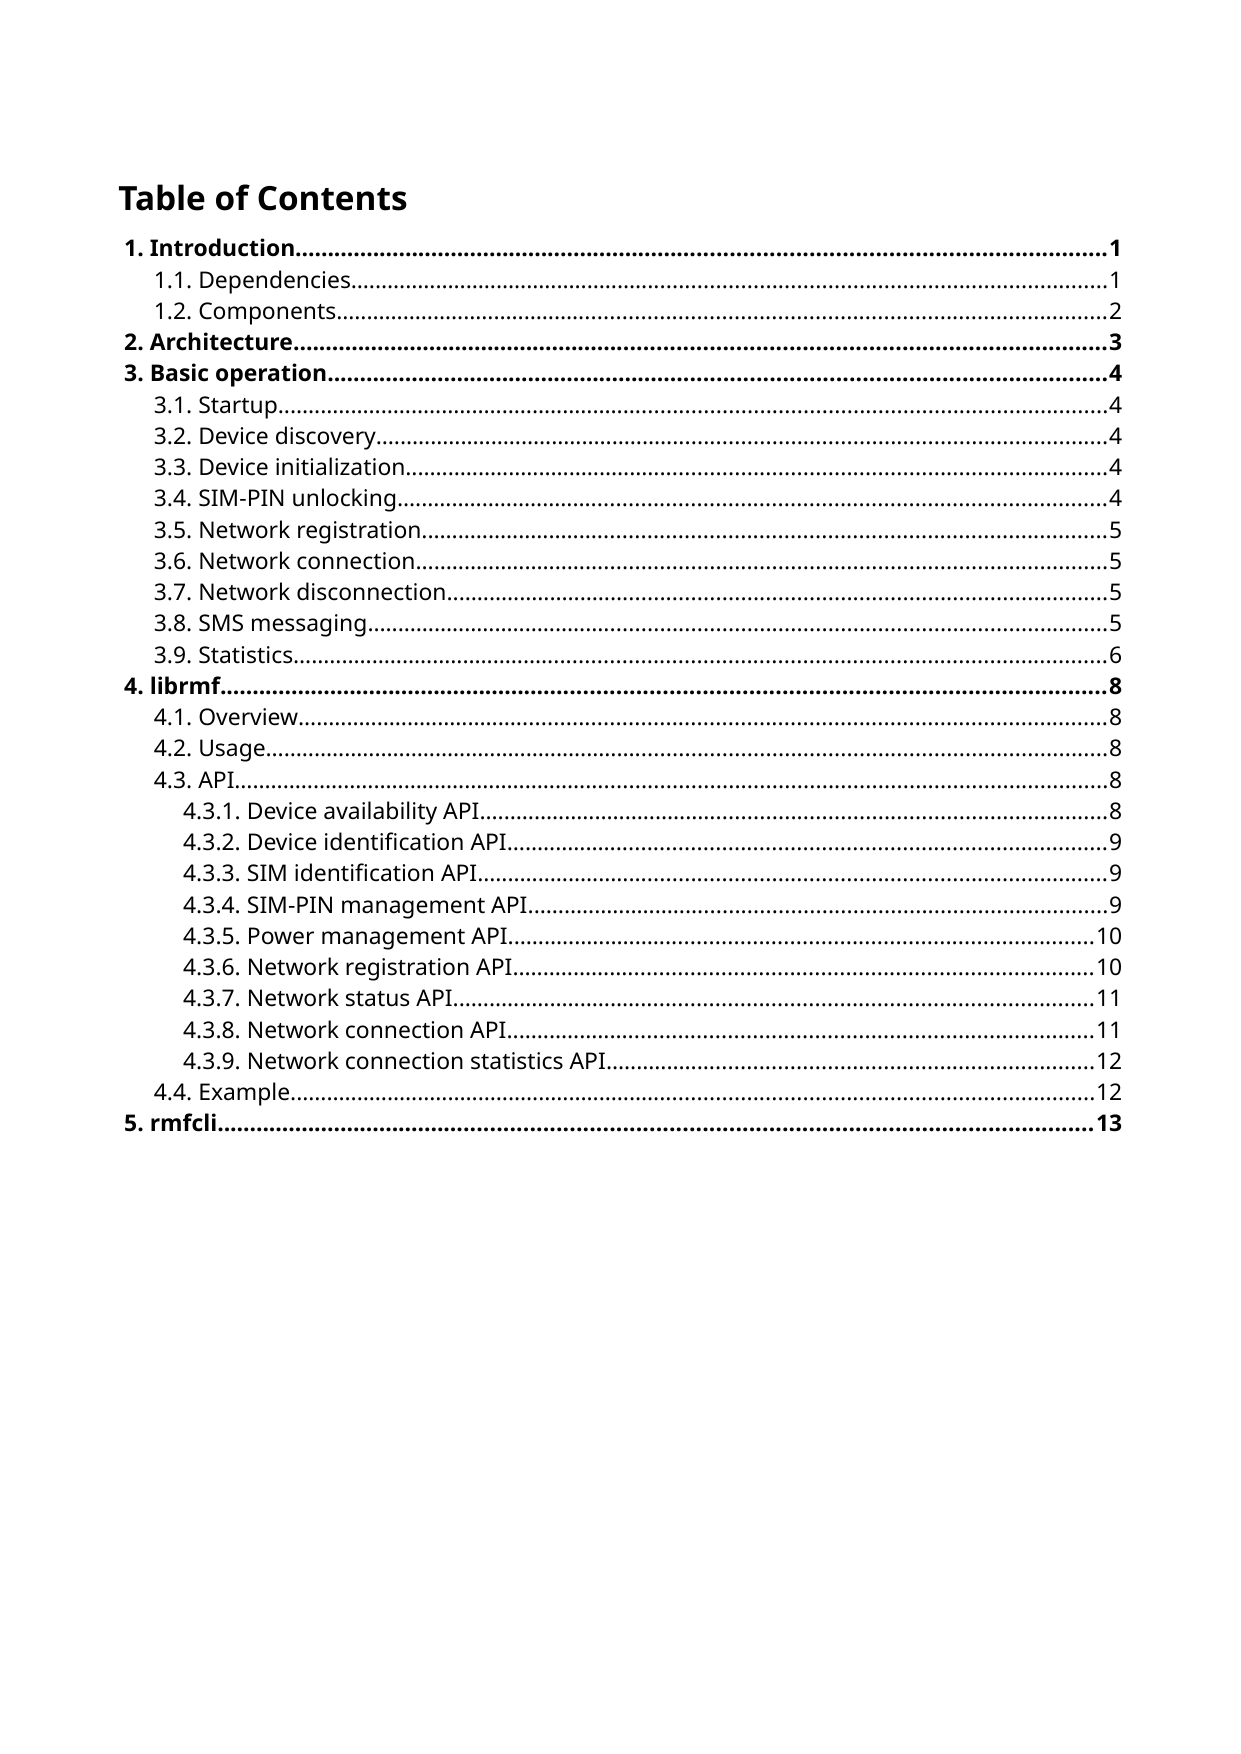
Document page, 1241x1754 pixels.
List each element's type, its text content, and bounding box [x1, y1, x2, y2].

text 4.3.8. Network connection API 11 [177, 1013, 1122, 1045]
text 3.9. Statistics 6 [148, 638, 1122, 670]
text 1. Introduction 1 [118, 232, 1122, 263]
text 1.2. Components 2 [148, 295, 1122, 326]
subtitle Table of Contents [118, 174, 1122, 220]
text 4.3.9. Network connection statistics API 12 [177, 1045, 1122, 1076]
text 3. Basic operation 4 [118, 357, 1122, 388]
text 4.1. Overview 8 [148, 701, 1122, 732]
text 1.1. Dependencies 1 [148, 263, 1122, 295]
text 4.2. Usage 8 [148, 732, 1122, 763]
text 4.3. API 8 [148, 763, 1122, 795]
text 3.5. Network registration 5 [148, 513, 1122, 545]
text 3.1. Startup 4 [148, 388, 1122, 420]
text 4. librmf 8 [118, 670, 1122, 701]
text 4.4. Example 12 [148, 1076, 1122, 1107]
text 4.3.2. Device identification API 9 [177, 826, 1122, 857]
text 4.3.1. Device availability API 8 [177, 795, 1122, 826]
text 4.3.3. SIM identification API 9 [177, 857, 1122, 888]
text 2. Architecture 3 [118, 326, 1122, 357]
text 4.3.5. Power management API 10 [177, 920, 1122, 951]
text 4.3.4. SIM-PIN management API 9 [177, 888, 1122, 920]
text 3.6. Network connection 5 [148, 545, 1122, 576]
text 4.3.7. Network status API 11 [177, 982, 1122, 1013]
text 3.3. Device initialization 4 [148, 451, 1122, 482]
text 3.2. Device discovery 4 [148, 420, 1122, 451]
text 4.3.6. Network registration API 10 [177, 951, 1122, 982]
text 3.8. SMS messaging 5 [148, 607, 1122, 638]
text 3.4. SIM-PIN unlocking 4 [148, 482, 1122, 513]
text 5. rmfcli 13 [118, 1107, 1122, 1138]
text 3.7. Network disconnection 5 [148, 576, 1122, 607]
